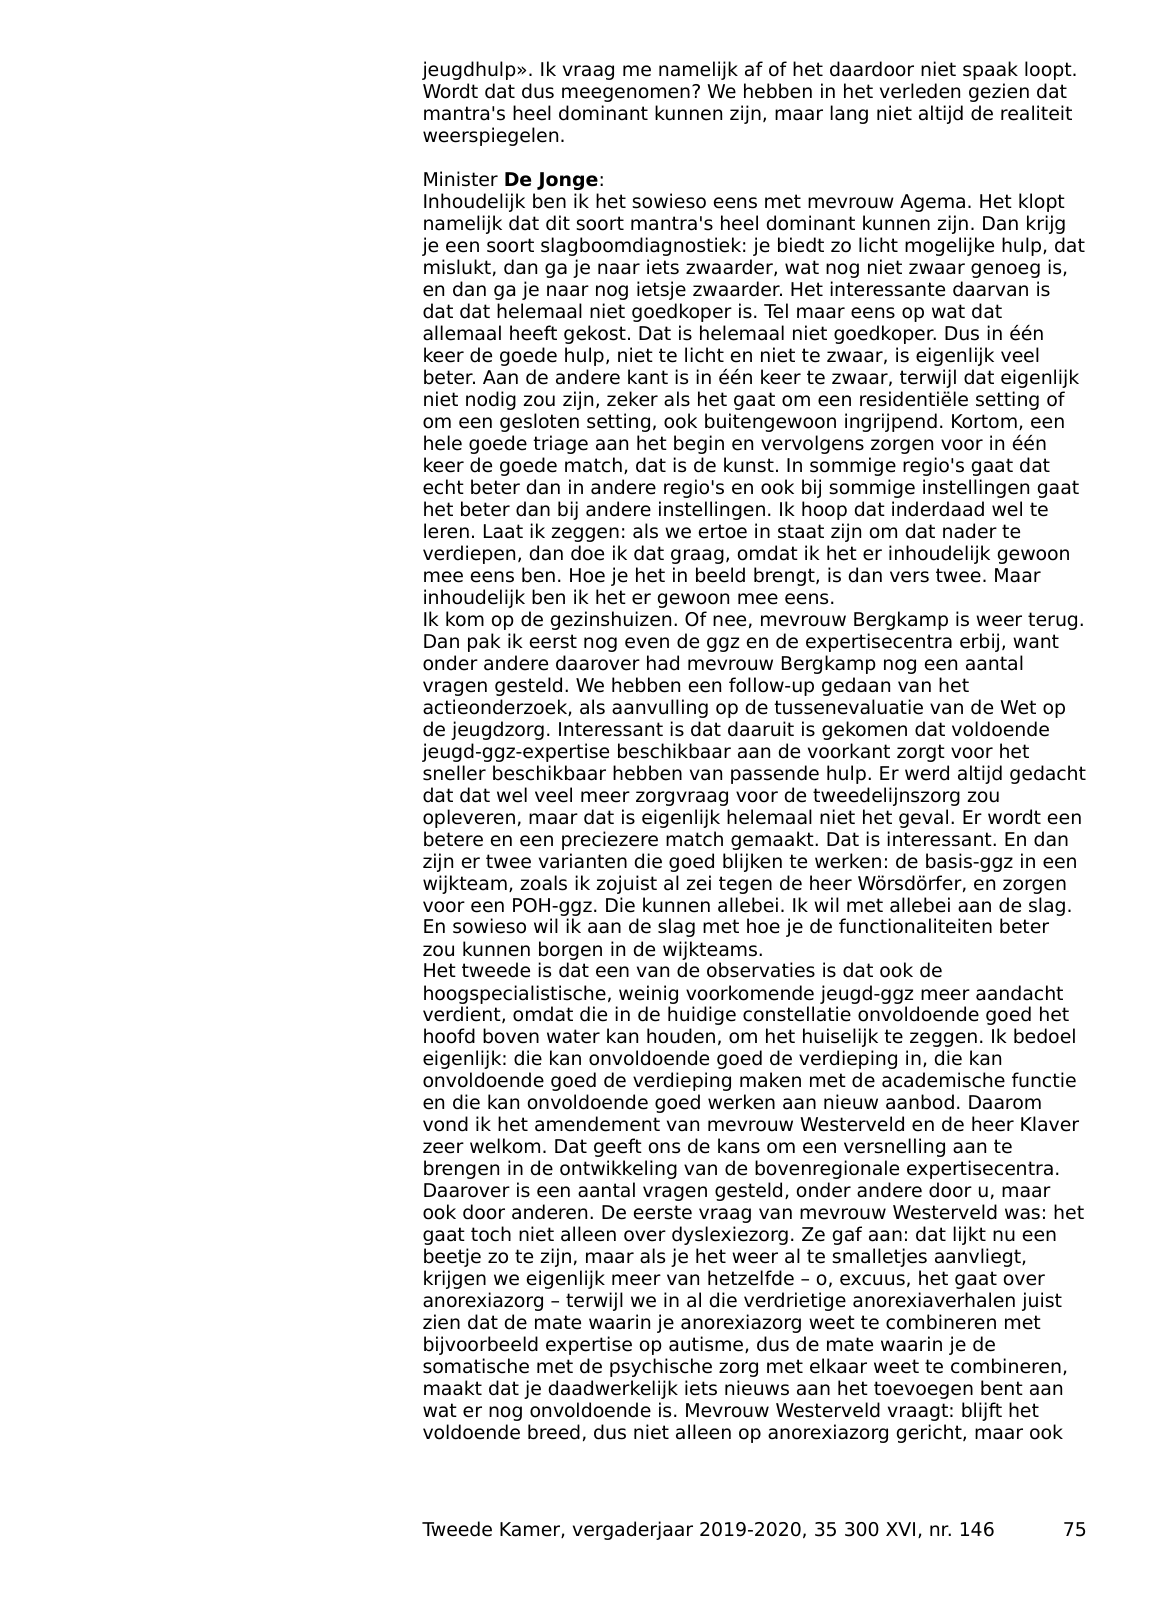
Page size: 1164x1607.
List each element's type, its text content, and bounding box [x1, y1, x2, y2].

text Minister De Jonge: [422, 169, 1087, 191]
text Ik kom op de gezinshuizen. Of nee, mevrouw Bergkamp is weer terug. Dan pak ik eerst nog even de ggz en de expertisecentra erbij, want onder andere daarover had mevrouw Bergkamp nog een aantal vragen gesteld. We hebben een follow-up gedaan van het actieonderzoek, als aanvulling op de tussenevaluatie van de Wet op de jeugdzorg. Interessant is dat daaruit is gekomen dat voldoende jeugd-ggz-expertise beschikbaar aan de voorkant zorgt voor het sneller beschikbaar hebben van passende hulp. Er werd altijd gedacht dat dat wel veel meer zorgvraag voor de tweedelijnszorg zou opleveren, maar dat is eigenlijk helemaal niet het geval. Er wordt een betere en een preciezere match gemaakt. Dat is interessant. En dan zijn er twee varianten die goed blijken te werken: de basis-ggz in een wijkteam, zoals ik zojuist al zei tegen de heer Wörsdörfer, en zorgen voor een POH-ggz. Die kunnen allebei. Ik wil met allebei aan de slag. En sowieso wil ik aan de slag met hoe je de functionaliteiten beter zou kunnen borgen in de wijkteams. [422, 609, 1087, 960]
text Het tweede is dat een van de observaties is dat ook de hoogspecialistische, weinig voorkomende jeugd-ggz meer aandacht verdient, omdat die in de huidige constellatie onvoldoende goed het hoofd boven water kan houden, om het huiselijk te zeggen. Ik bedoel eigenlijk: die kan onvoldoende goed de verdieping in, die kan onvoldoende goed de verdieping maken met de academische functie en die kan onvoldoende goed werken aan nieuw aanbod. Daarom vond ik het amendement van mevrouw Westerveld en de heer Klaver zeer welkom. Dat geeft ons de kans om een versnelling aan te brengen in de ontwikkeling van de bovenregionale expertisecentra. [422, 960, 1087, 1180]
text Inhoudelijk ben ik het sowieso eens met mevrouw Agema. Het klopt namelijk dat dit soort mantra's heel dominant kunnen zijn. Dan krijg je een soort slagboomdiagnostiek: je biedt zo licht mogelijke hulp, dat mislukt, dan ga je naar iets zwaarder, wat nog niet zwaar genoeg is, en dan ga je naar nog ietsje zwaarder. Het interessante daarvan is dat dat helemaal niet goedkoper is. Tel maar eens op wat dat allemaal heeft gekost. Dat is helemaal niet goedkoper. Dus in één keer de goede hulp, niet te licht en niet te zwaar, is eigenlijk veel beter. Aan de andere kant is in één keer te zwaar, terwijl dat eigenlijk niet nodig zou zijn, zeker als het gaat om een residentiële setting of om een gesloten setting, ook buitengewoon ingrijpend. Kortom, een hele goede triage aan het begin en vervolgens zorgen voor in één keer de goede match, dat is de kunst. In sommige regio's gaat dat echt beter dan in andere regio's en ook bij sommige instellingen gaat het beter dan bij andere instellingen. Ik hoop dat inderdaad wel te leren. Laat ik zeggen: als we ertoe in staat zijn om dat nader te verdiepen, dan doe ik dat graag, omdat ik het er inhoudelijk gewoon mee eens ben. Hoe je het in beeld brengt, is dan vers twee. Maar inhoudelijk ben ik het er gewoon mee eens. [422, 191, 1087, 609]
text Daarover is een aantal vragen gesteld, onder andere door u, maar ook door anderen. De eerste vraag van mevrouw Westerveld was: het gaat toch niet alleen over dyslexiezorg. Ze gaf aan: dat lijkt nu een beetje zo te zijn, maar als je het weer al te smalletjes aanvliegt, krijgen we eigenlijk meer van hetzelfde – o, excuus, het gaat over anorexiazorg – terwijl we in al die verdrietige anorexiaverhalen juist zien dat de mate waarin je anorexiazorg weet te combineren met bijvoorbeeld expertise op autisme, dus de mate waarin je de somatische met de psychische zorg met elkaar weet te combineren, maakt dat je daadwerkelijk iets nieuws aan het toevoegen bent aan wat er nog onvoldoende is. Mevrouw Westerveld vraagt: blijft het voldoende breed, dus niet alleen op anorexiazorg gericht, maar ook [422, 1180, 1087, 1444]
text jeugdhulp». Ik vraag me namelijk af of het daardoor niet spaak loopt. Wordt dat dus meegenomen? We hebben in het verleden gezien dat mantra's heel dominant kunnen zijn, maar lang niet altijd de realiteit weerspiegelen. [422, 59, 1087, 147]
